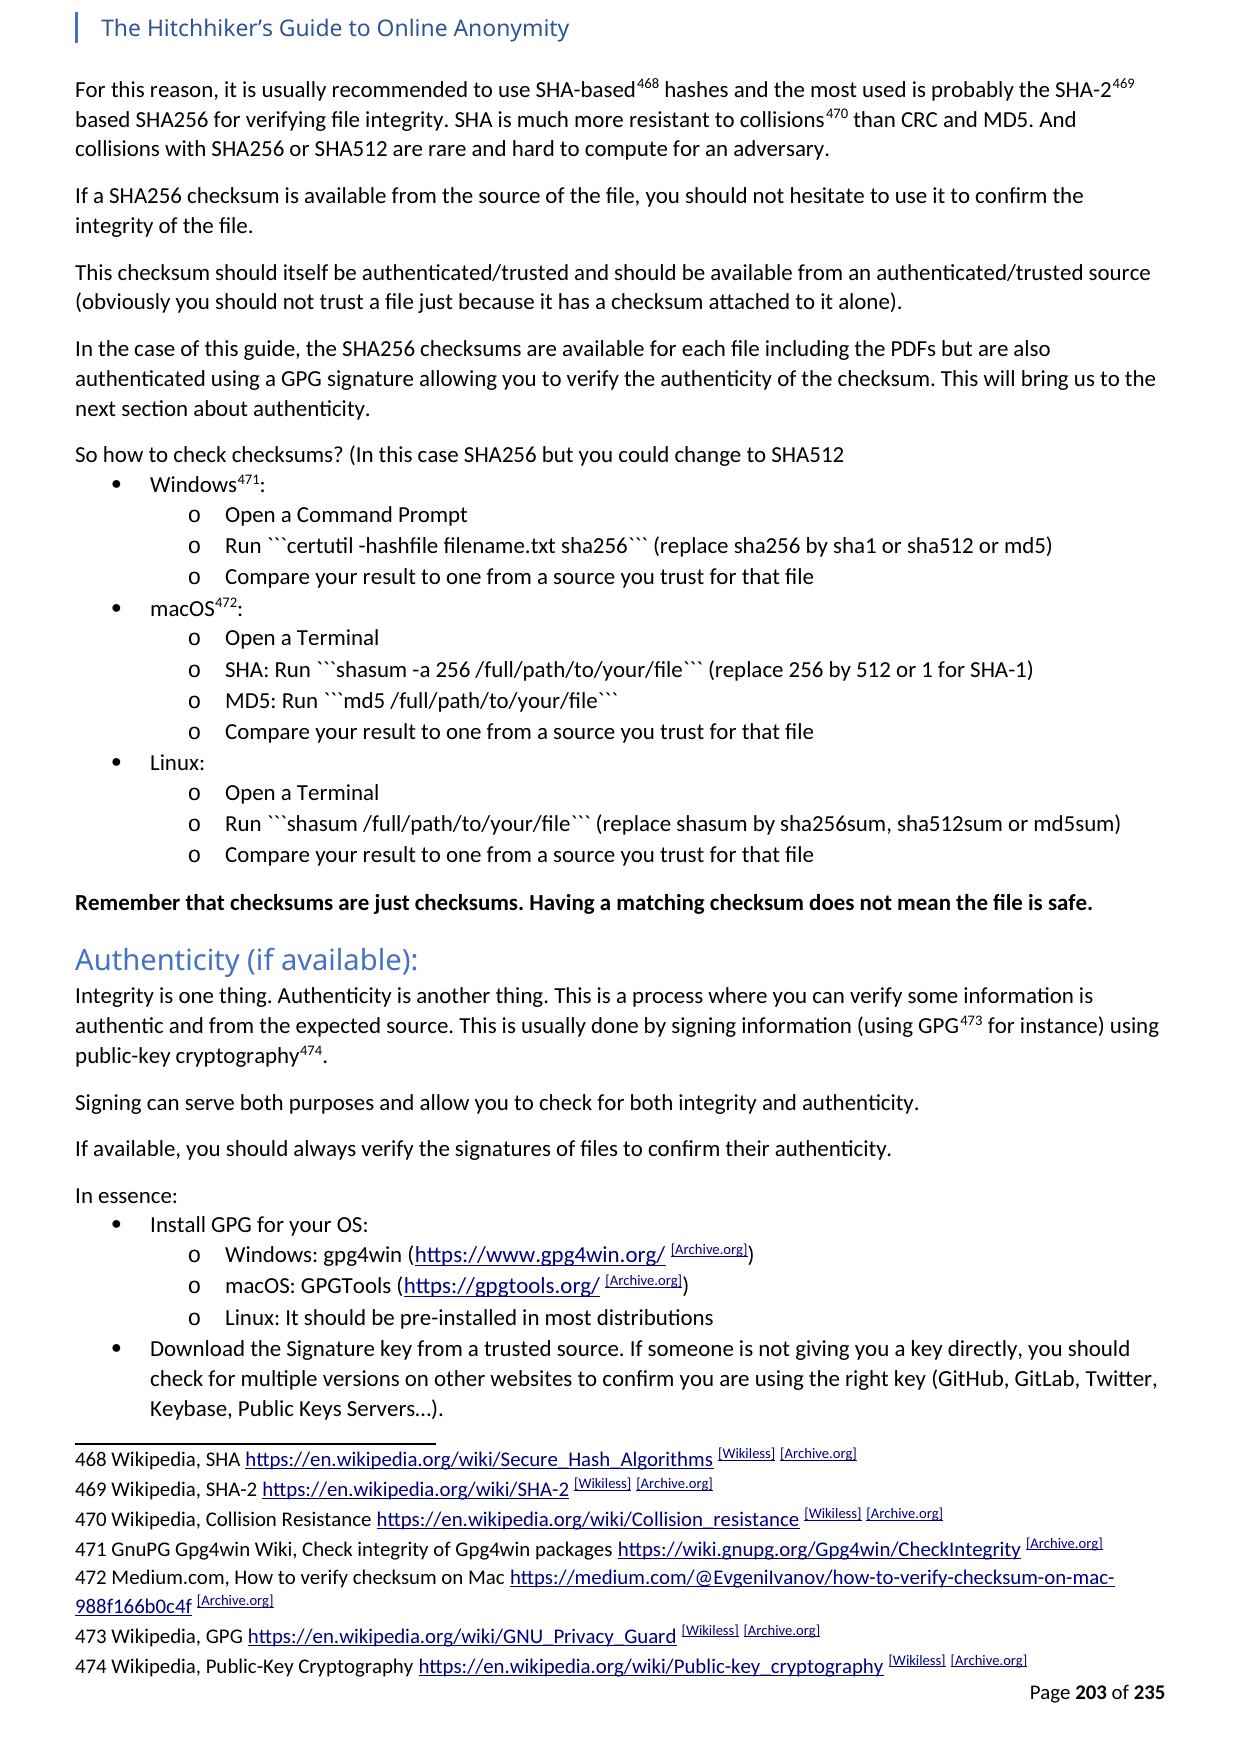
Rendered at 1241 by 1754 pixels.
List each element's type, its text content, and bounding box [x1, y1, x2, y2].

list GnuPG Gpg4win Wiki, Check integrity of Gpg4win packages https://wiki.gnupg.org/Gpg4win/CheckIntegrity [Archive.org] [75, 1534, 1165, 1562]
text Wikipedia, Collision Resistance https://en.wikipedia.org/wiki/Collision_resistance [Wikiless] [Archive.org] [75, 1504, 1165, 1532]
list Install GPG for your OS: [112, 1211, 1165, 1239]
text Integrity is one thing. Authenticity is another thing. This is a process where you can verify some information is authentic and from the expected source. This is usually done by signing information (using GPG for instance) using public-key cryptography. [75, 981, 1165, 1069]
list Download the Signature key from a trusted source. If someone is not giving you a key directly, you should check for multiple versions on other websites to confirm you are using the right key (GitHub, GitLab, Twitter, Keybase, Public Keys Servers…). [112, 1334, 1165, 1422]
list MD5: Run ```md5 /full/path/to/your/file``` [187, 686, 1165, 715]
text In the case of this guide, the SHA256 checksums are available for each file including the PDFs but are also authenticated using a GPG signature allowing you to verify the authenticity of the checksum. This will bring us to the next section about authenticity. [75, 334, 1165, 422]
text In essence: [75, 1181, 1165, 1209]
text So how to check checksums? (In this case SHA256 but you could change to SHA512 [75, 440, 1165, 468]
text If a SHA256 checksum is available from the source of the file, you should not hesitate to use it to confirm the integrity of the file. [75, 181, 1165, 239]
text If available, you should always verify the signatures of files to confirm their authenticity. [75, 1134, 1165, 1162]
list Compare your result to one from a source you trust for that file [187, 562, 1165, 592]
text Wikipedia, Public-Key Cryptography https://en.wikipedia.org/wiki/Public-key_cryptography [Wikiless] [Archive.org] [75, 1651, 1165, 1679]
list Linux: It should be pre-installed in most distributions [187, 1303, 1165, 1332]
list Windows: [112, 470, 1165, 498]
text Wikipedia, GPG https://en.wikipedia.org/wiki/GNU_Privacy_Guard [Wikiless] [Archive.org] [75, 1621, 1165, 1649]
text This checksum should itself be authenticated/trusted and should be available from an authenticated/trusted source (obviously you should not trust a file just because it has a checksum attached to it alone). [75, 258, 1165, 316]
list Run ```certutil -hashfile filename.txt sha256``` (replace sha256 by sha1 or sha512 or md5) [187, 531, 1165, 561]
list macOS: [112, 594, 1165, 622]
list Compare your result to one from a source you trust for that file [187, 840, 1165, 869]
list Windows: gpg4win (https://www.gpg4win.org/ [Archive.org]) [187, 1241, 1165, 1270]
list Medium.com, How to verify checksum on Mac https://medium.com/@EvgeniIvanov/how-to-verify-checksum-on-mac-988f166b0c4f [Archive.org] [75, 1564, 1165, 1619]
list Compare your result to one from a source you trust for that file [187, 717, 1165, 746]
list Run ```shasum /full/path/to/your/file``` (replace shasum by sha256sum, sha512sum or md5sum) [187, 809, 1165, 838]
subtitle Authenticity (if available): [75, 939, 1165, 978]
text Wikipedia, SHA-2 https://en.wikipedia.org/wiki/SHA-2 [Wikiless] [Archive.org] [75, 1474, 1165, 1502]
list Open a Terminal [187, 778, 1165, 807]
text Signing can serve both purposes and allow you to check for both integrity and authenticity. [75, 1088, 1165, 1116]
list Open a Terminal [187, 623, 1165, 653]
text Remember that checksums are just checksums. Having a matching checksum does not mean the file is safe. [75, 888, 1165, 916]
text Wikipedia, SHA https://en.wikipedia.org/wiki/Secure_Hash_Algorithms [Wikiless] [Archive.org] [75, 1444, 1165, 1472]
list Linux: [112, 748, 1165, 776]
list Open a Command Prompt [187, 500, 1165, 529]
list SHA: Run ```shasum -a 256 /full/path/to/your/file``` (replace 256 by 512 or 1 for SHA-1) [187, 655, 1165, 684]
text For this reason, it is usually recommended to use SHA-based hashes and the most used is probably the SHA-2 based SHA256 for verifying file integrity. SHA is much more resistant to collisions than CRC and MD5. And collisions with SHA256 or SHA512 are rare and hard to compute for an adversary. [75, 75, 1165, 163]
list macOS: GPGTools (https://gpgtools.org/ [Archive.org]) [187, 1272, 1165, 1301]
